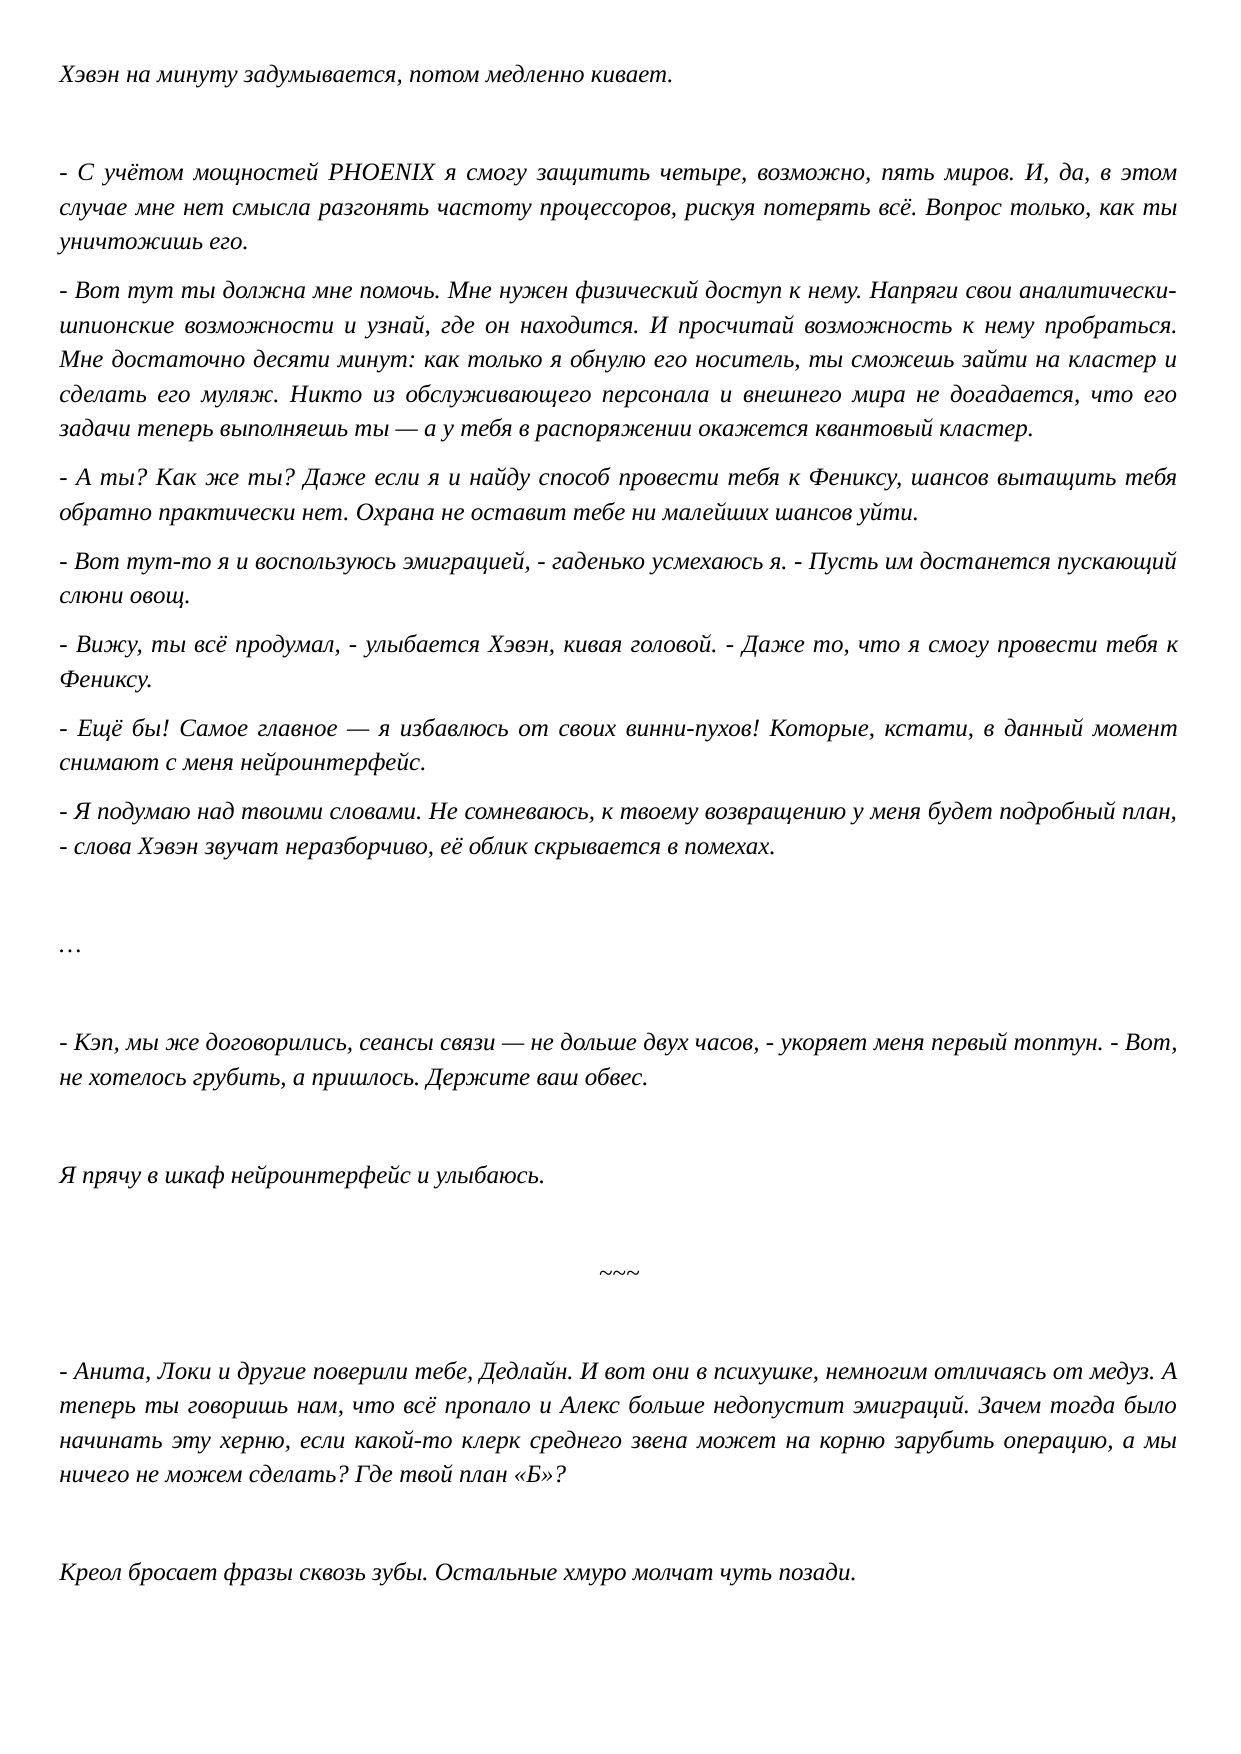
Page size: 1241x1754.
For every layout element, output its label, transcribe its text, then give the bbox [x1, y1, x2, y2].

text - Вижу, ты всё продумал, - улыбается Хэвэн, кивая головой. - Даже то, что я смогу провести тебя к Фениксу. [59, 629, 1181, 692]
text - Вот тут-то я и воспользуюсь эмиграцией, - гаденько усмехаюсь я. - Пусть им достанется пускающий слюни овощ. [59, 546, 1181, 609]
text - А ты? Как же ты? Даже если я и найду способ провести тебя к Фениксу, шансов вытащить тебя обратно практически нет. Охрана не оставит тебе ни малейших шансов уйти. [59, 462, 1181, 525]
text Хэвэн на минуту задумывается, потом медленно кивает. [59, 59, 1181, 88]
text - Ещё бы! Самое главное — я избавлюсь от своих винни-пухов! Которые, кстати, в данный момент снимают с меня нейроинтерфейс. [59, 713, 1181, 776]
text Креол бросает фразы сквозь зубы. Остальные хмуро молчат чуть позади. [59, 1557, 1181, 1586]
text … [59, 929, 1181, 958]
text - Я подумаю над твоими словами. Не сомневаюсь, к твоему возвращению у меня будет подробный план, - слова Хэвэн звучат неразборчиво, её облик скрывается в помехах. [59, 796, 1181, 859]
text - Кэп, мы же договорились, сеансы связи — не дольше двух часов, - укоряет меня первый топтун. - Вот, не хотелось грубить, а пришлось. Держите ваш обвес. [59, 1027, 1181, 1090]
text Я прячу в шкаф нейроинтерфейс и улыбаюсь. [59, 1160, 1181, 1188]
text ~~~ [59, 1258, 1181, 1287]
text - С учётом мощностей PHOENIX я смогу защитить четыре, возможно, пять миров. И, да, в этом случае мне нет смысла разгонять частоту процессоров, рискуя потерять всё. Вопрос только, как ты уничтожишь его. [59, 157, 1181, 255]
text - Анита, Локи и другие поверили тебе, Дедлайн. И вот они в психушке, немногим отличаясь от медуз. А теперь ты говоришь нам, что всё пропало и Алекс больше недопустит эмиграций. Зачем тогда было начинать эту херню, если какой-то клерк среднего звена может на корню зарубить операцию, а мы ничего не можем сделать? Где твой план «Б»? [59, 1356, 1181, 1488]
text - Вот тут ты должна мне помочь. Мне нужен физический доступ к нему. Напряги свои аналитически-шпионские возможности и узнай, где он находится. И просчитай возможность к нему пробраться. Мне достаточно десяти минут: как только я обнулю его носитель, ты сможешь зайти на кластер и сделать его муляж. Никто из обслуживающего персонала и внешнего мира не догадается, что его задачи теперь выполняешь ты — а у тебя в распоряжении окажется квантовый кластер. [59, 275, 1181, 442]
